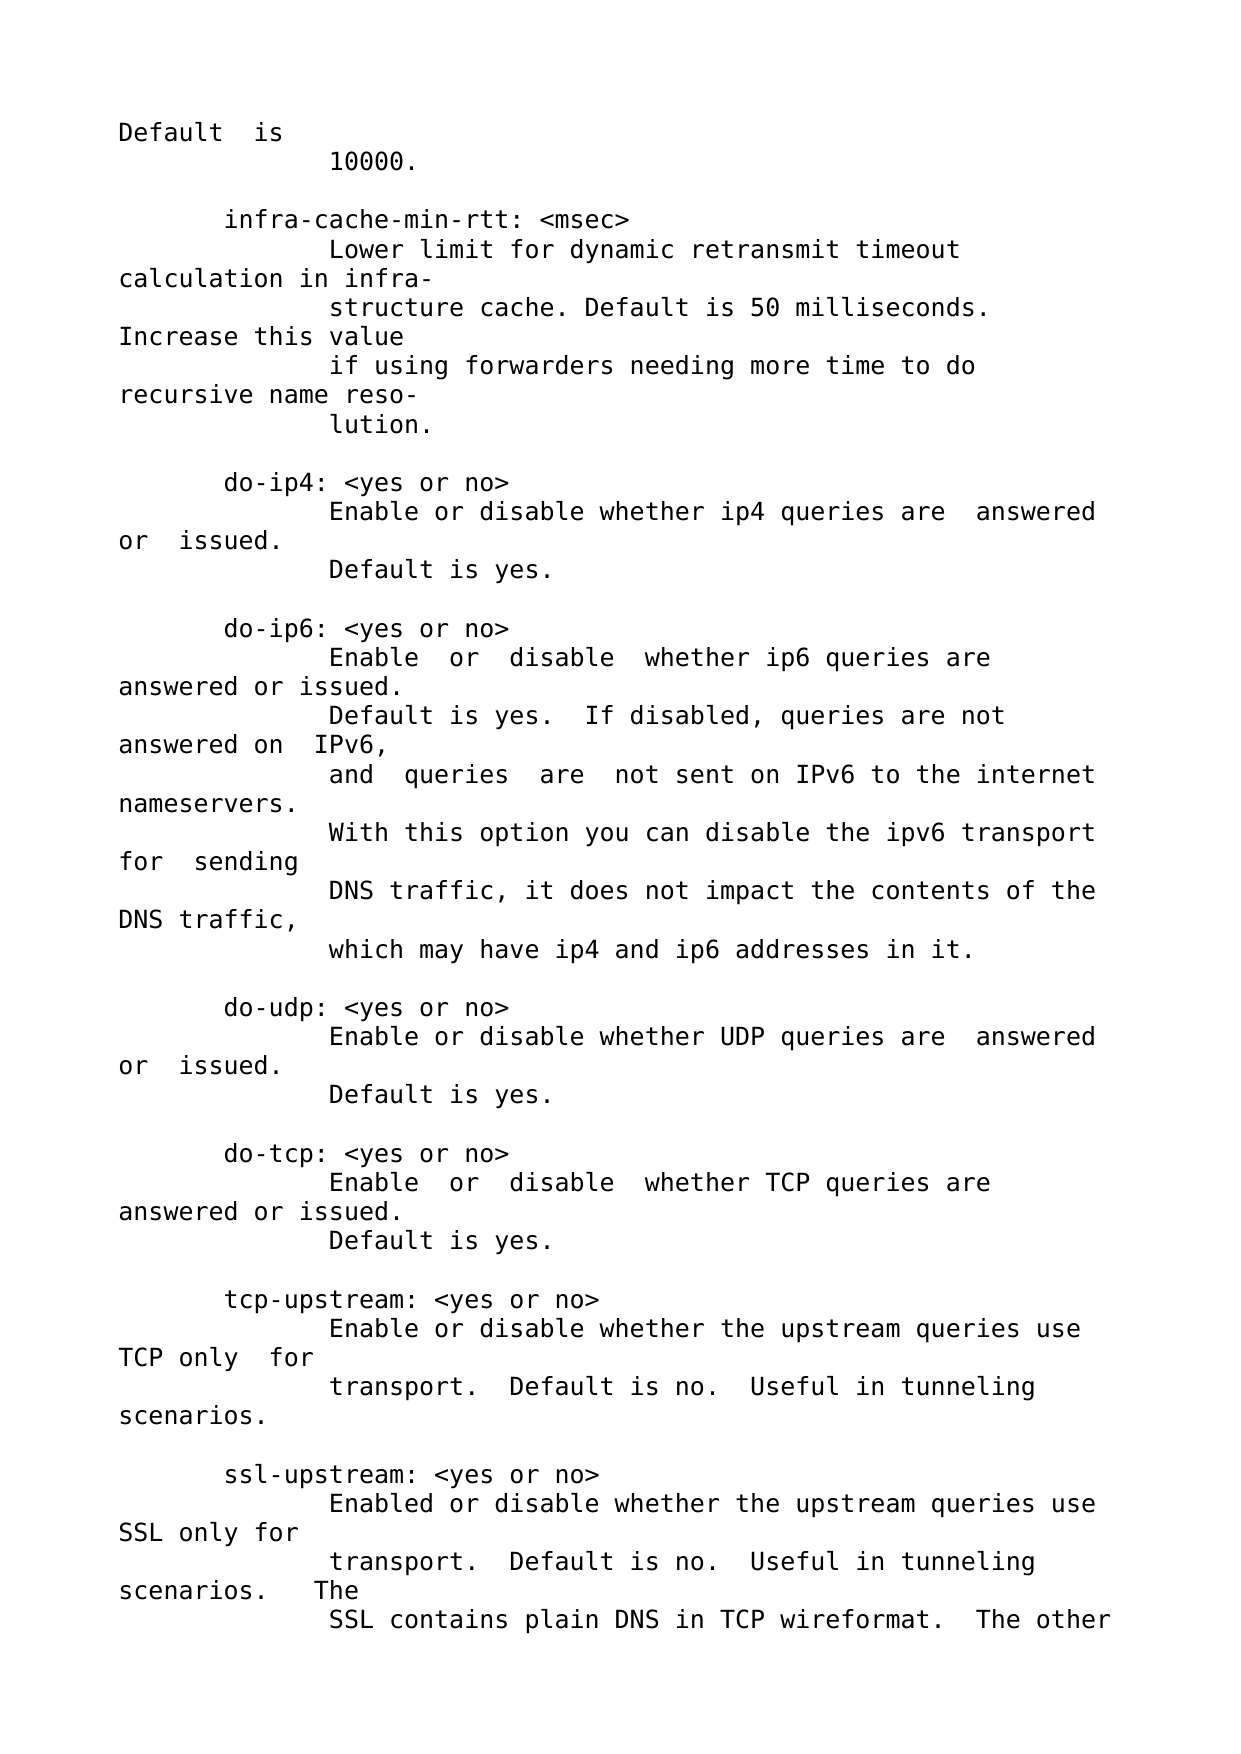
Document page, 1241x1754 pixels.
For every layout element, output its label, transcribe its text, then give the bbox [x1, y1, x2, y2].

text Default is 10000. infra-cache-min-rtt: <msec> Lower limit for dynamic retransmit timeout calculation in infra- structure cache. Default is 50 milliseconds. Increase this value if using forwarders needing more time to do recursive name reso- lution. do-ip4: <yes or no> Enable or disable whether ip4 queries are answered or issued. Default is yes. do-ip6: <yes or no> Enable or disable whether ip6 queries are answered or issued. Default is yes. If disabled, queries are not answered on IPv6, and queries are not sent on IPv6 to the internet nameservers. With this option you can disable the ipv6 transport for sending DNS traffic, it does not impact the contents of the DNS traffic, which may have ip4 and ip6 addresses in it. do-udp: <yes or no> Enable or disable whether UDP queries are answered or issued. Default is yes. do-tcp: <yes or no> Enable or disable whether TCP queries are answered or issued. Default is yes. tcp-upstream: <yes or no> Enable or disable whether the upstream queries use TCP only for transport. Default is no. Useful in tunneling scenarios. ssl-upstream: <yes or no> Enabled or disable whether the upstream queries use SSL only for transport. Default is no. Useful in tunneling scenarios. The SSL contains plain DNS in TCP wireformat. The other [118, 118, 1122, 1635]
